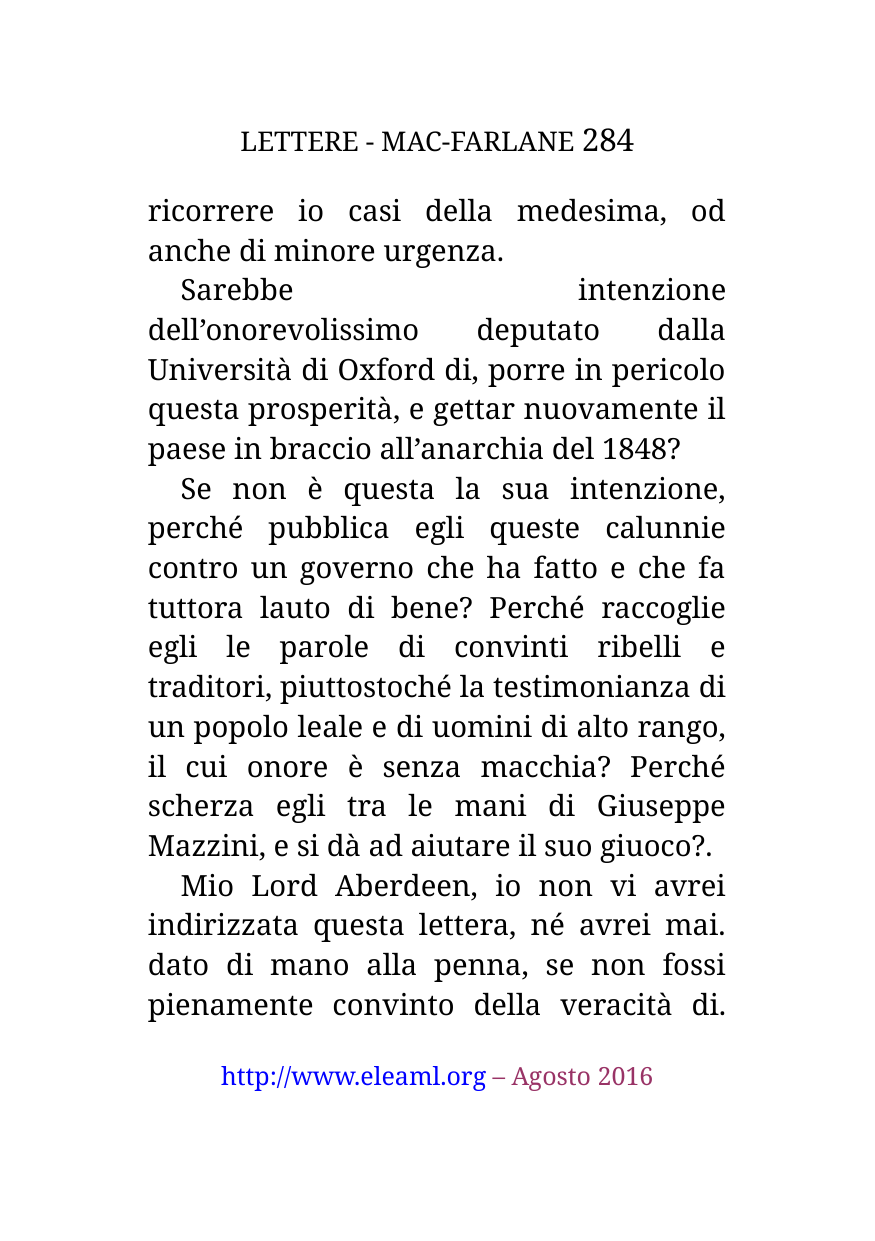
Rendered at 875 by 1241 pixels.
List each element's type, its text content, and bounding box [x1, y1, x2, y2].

text Se non è questa la sua intenzione, perché pubblica egli queste calunnie contro un governo che ha fatto e che fa tuttora lauto di bene? Perché raccoglie egli le parole di convinti ribelli e traditori, piuttostoché la testimonianza di un popolo leale e di uomini di alto rango, il cui onore è senza macchia? Perché scherza egli tra le mani di Giuseppe Mazzini, e si dà ad aiutare il suo giuoco?. [148, 468, 726, 865]
text Mio Lord Aberdeen, io non vi avrei indirizzata questa lettera, né avrei mai. dato di mano alla penna, se non fossi pienamente convinto della veracità di. [148, 865, 726, 1024]
text ricorrere io casi della medesima, od anche di minore urgenza. [148, 190, 726, 269]
text Sarebbe intenzione dell’onorevolissimo deputato dalla Università di Oxford di, porre in pericolo questa prosperità, e gettar nuovamente il paese in braccio all’anarchia del 1848? [148, 269, 726, 468]
